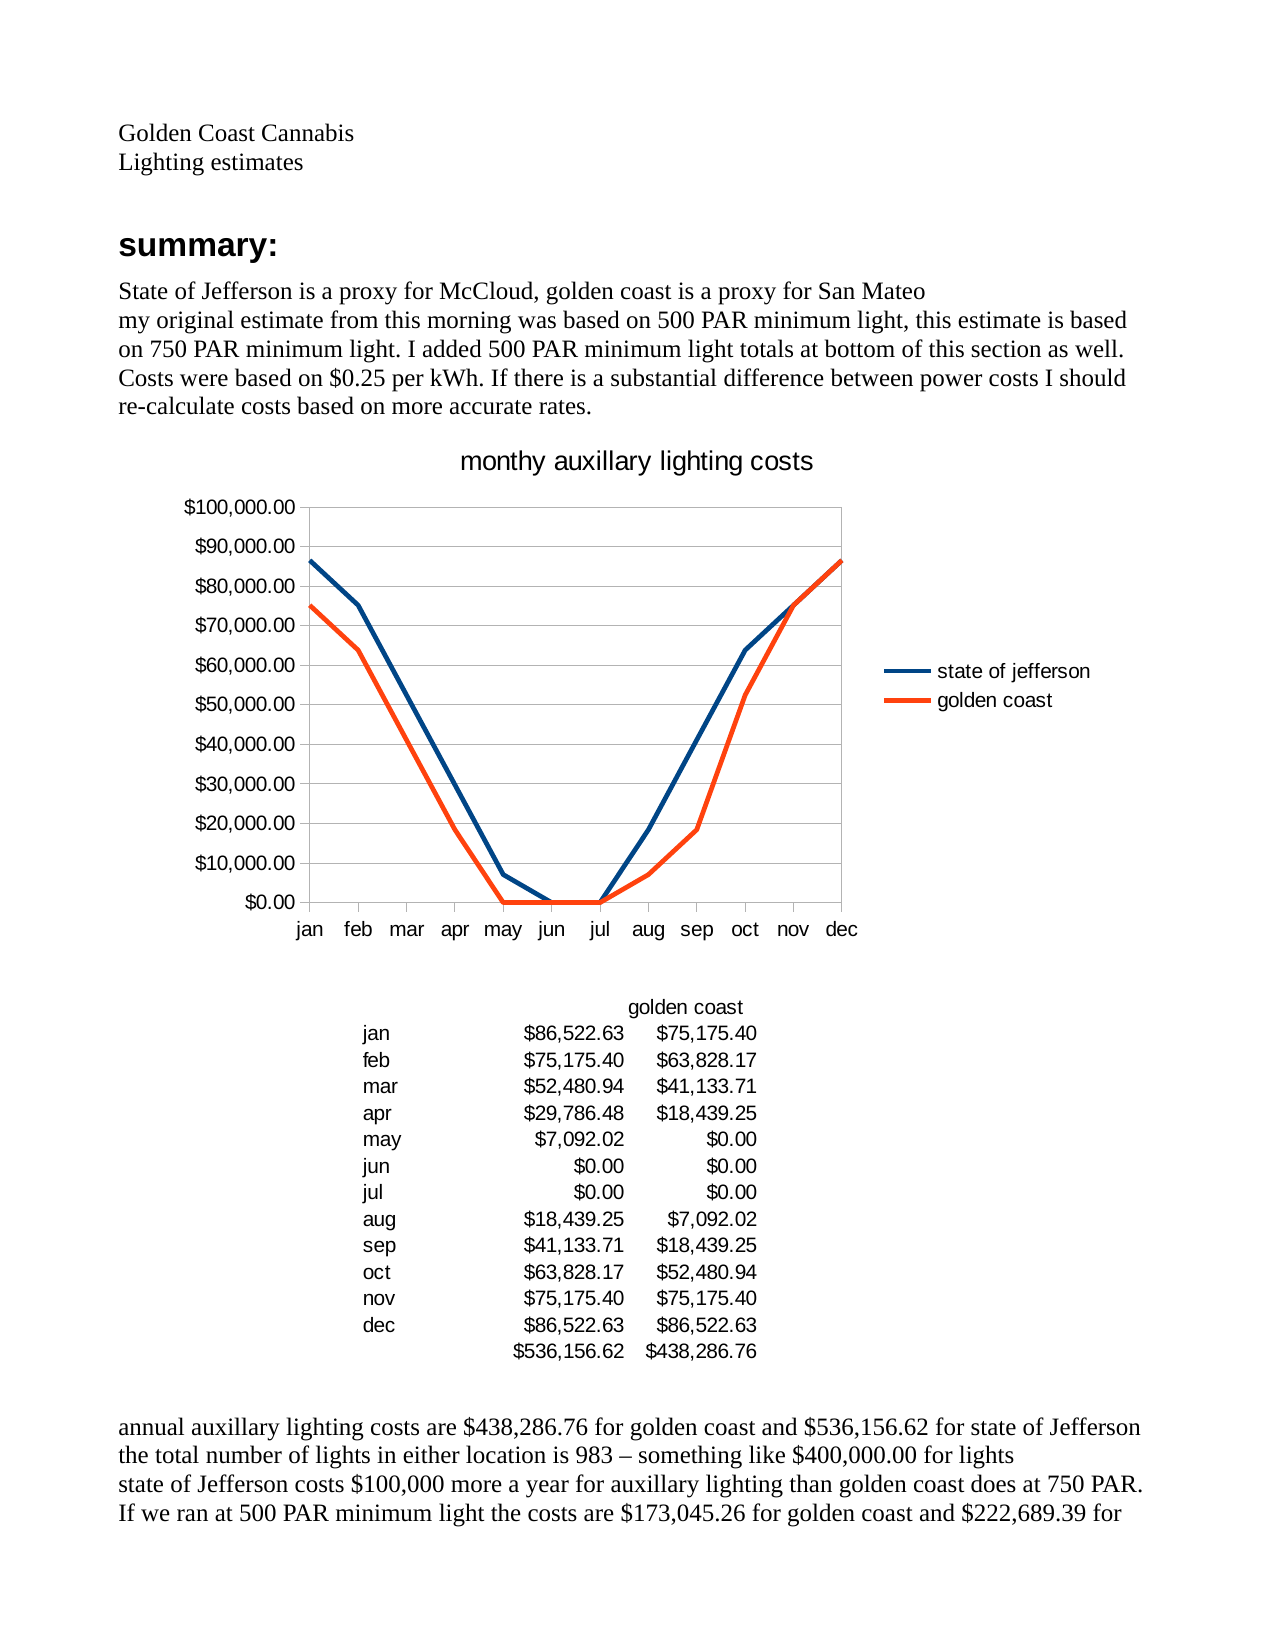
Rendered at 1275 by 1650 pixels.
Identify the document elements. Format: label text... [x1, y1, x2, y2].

text If we ran at 500 PAR minimum light the costs are $173,045.26 for golden coast and $222,689.39 for [118, 1498, 1157, 1527]
text my original estimate from this morning was based on 500 PAR minimum light, this estimate is based on 750 PAR minimum light. I added 500 PAR minimum light totals at bottom of this section as well. [118, 305, 1157, 363]
text the total number of lights in either location is 983 – something like $400,000.00 for lights [118, 1440, 1157, 1469]
text State of Jefferson is a proxy for McCloud, golden coast is a proxy for San Mateo [118, 276, 1157, 305]
text Costs were based on $0.25 per kWh. If there is a substantial difference between power costs I should re-calculate costs based on more accurate rates. [118, 363, 1157, 420]
subtitle summary: [118, 225, 1157, 264]
text state of Jefferson costs $100,000 more a year for auxillary lighting than golden coast does at 750 PAR. [118, 1469, 1157, 1498]
text Lighting estimates [118, 147, 1157, 176]
text annual auxillary lighting costs are $438,286.76 for golden coast and $536,156.62 for state of Jefferson [118, 1412, 1157, 1440]
text Golden Coast Cannabis [118, 118, 1157, 147]
